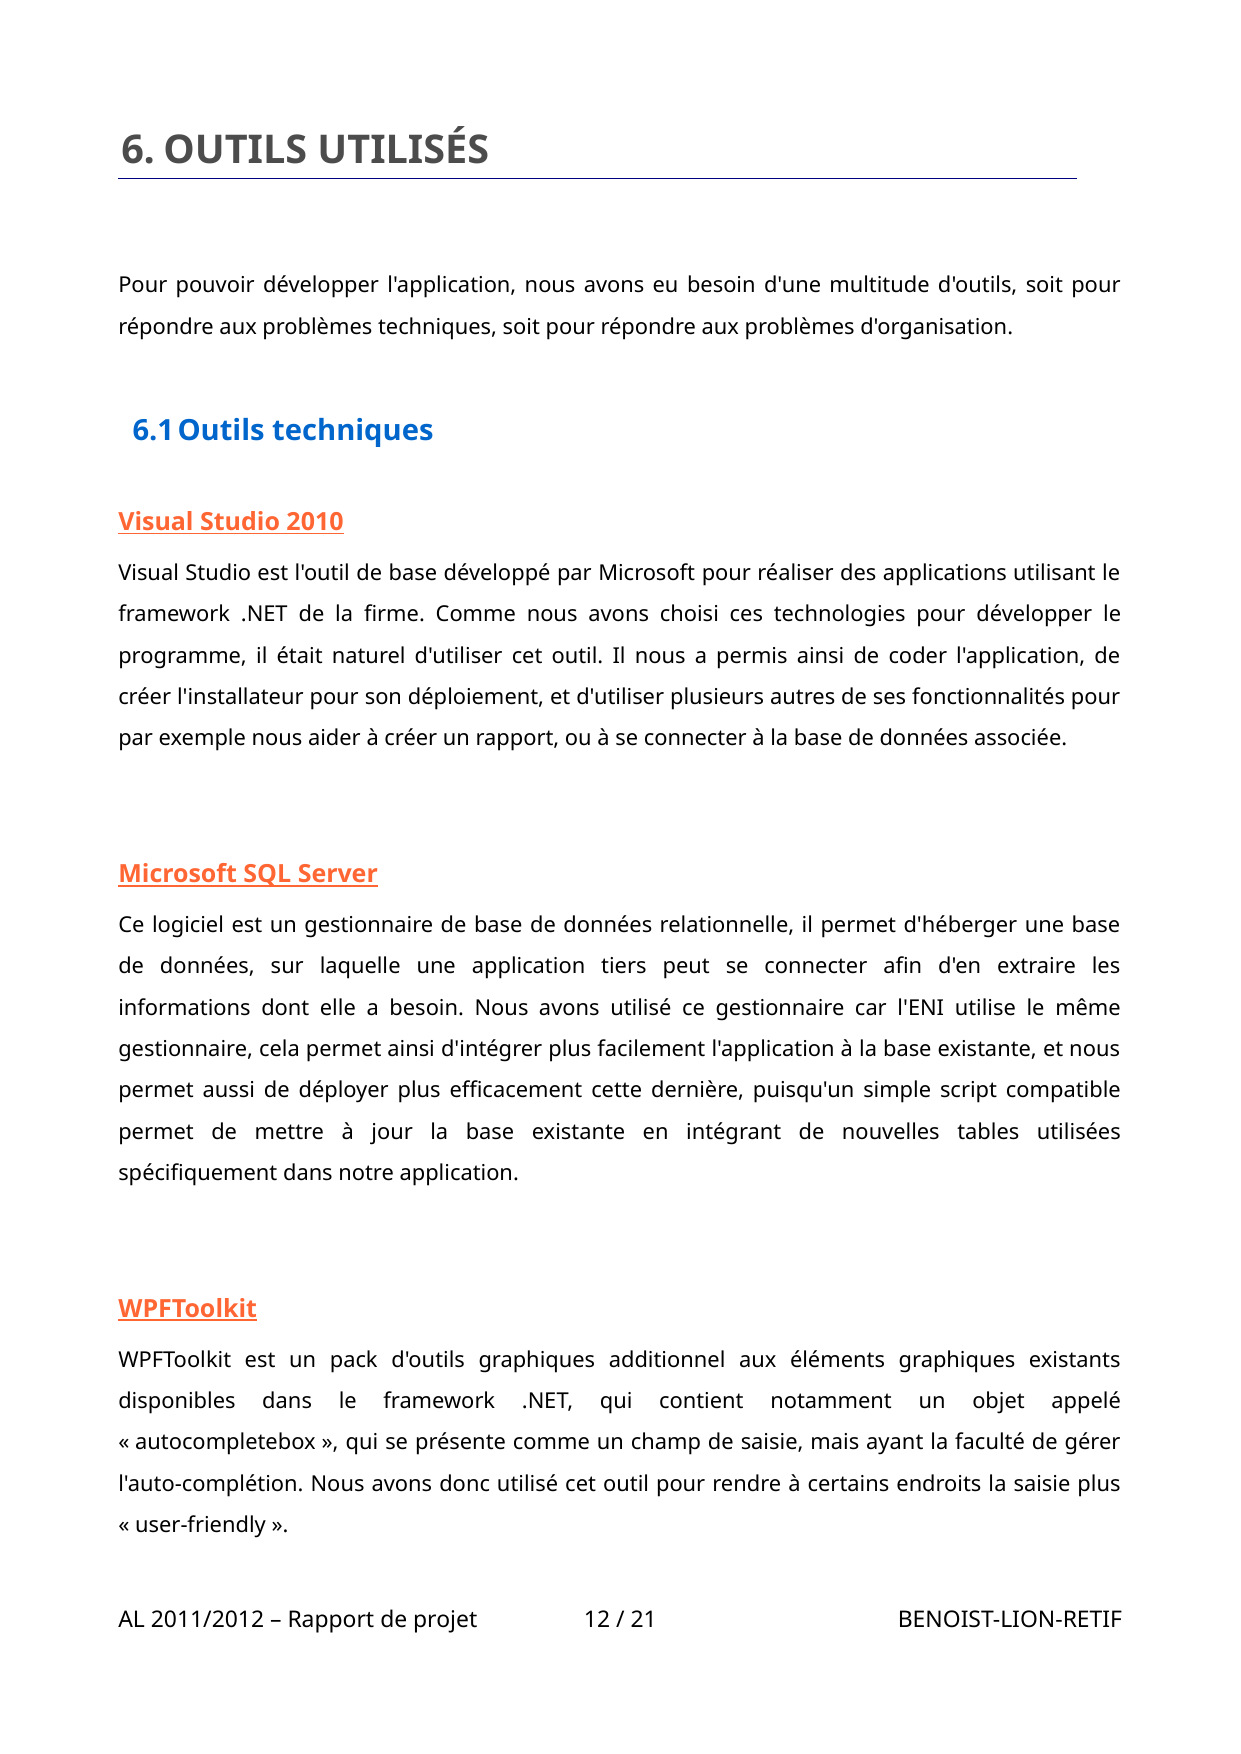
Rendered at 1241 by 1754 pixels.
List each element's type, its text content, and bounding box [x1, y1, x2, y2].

text WPFToolkit est un pack d'outils graphiques additionnel aux éléments graphiques existants disponibles dans le framework .NET, qui contient notamment un objet appelé « autocompletebox », qui se présente comme un champ de saisie, mais ayant la faculté de gérer l'auto-complétion. Nous avons donc utilisé cet outil pour rendre à certains endroits la saisie plus « user-friendly ». [118, 1334, 1122, 1541]
subtitle WPFToolkit [118, 1284, 1122, 1326]
subtitle 6. OUTILS Utilisés [118, 118, 1077, 178]
subtitle Visual Studio 2010 [118, 498, 1122, 539]
text Pour pouvoir développer l'application, nous avons eu besoin d'une multitude d'outils, soit pour répondre aux problèmes techniques, soit pour répondre aux problèmes d'organisation. [118, 260, 1122, 343]
text Visual Studio est l'outil de base développé par Microsoft pour réaliser des applications utilisant le framework .NET de la firme. Comme nous avons choisi ces technologies pour développer le programme, il était naturel d'utiliser cet outil. Il nous a permis ainsi de coder l'application, de créer l'installateur pour son déploiement, et d'utiliser plusieurs autres de ses fonctionnalités pour par exemple nous aider à créer un rapport, ou à se connecter à la base de données associée. [118, 547, 1122, 754]
subtitle 6.1 Outils techniques [132, 409, 1122, 449]
text Ce logiciel est un gestionnaire de base de données relationnelle, il permet d'héberger une base de données, sur laquelle une application tiers peut se connecter afin d'en extraire les informations dont elle a besoin. Nous avons utilisé ce gestionnaire car l'ENI utilise le même gestionnaire, cela permet ainsi d'intégrer plus facilement l'application à la base existante, et nous permet aussi de déployer plus efficacement cette dernière, puisqu'un simple script compatible permet de mettre à jour la base existante en intégrant de nouvelles tables utilisées spécifiquement dans notre application. [118, 899, 1122, 1189]
subtitle Microsoft SQL Server [118, 849, 1122, 891]
